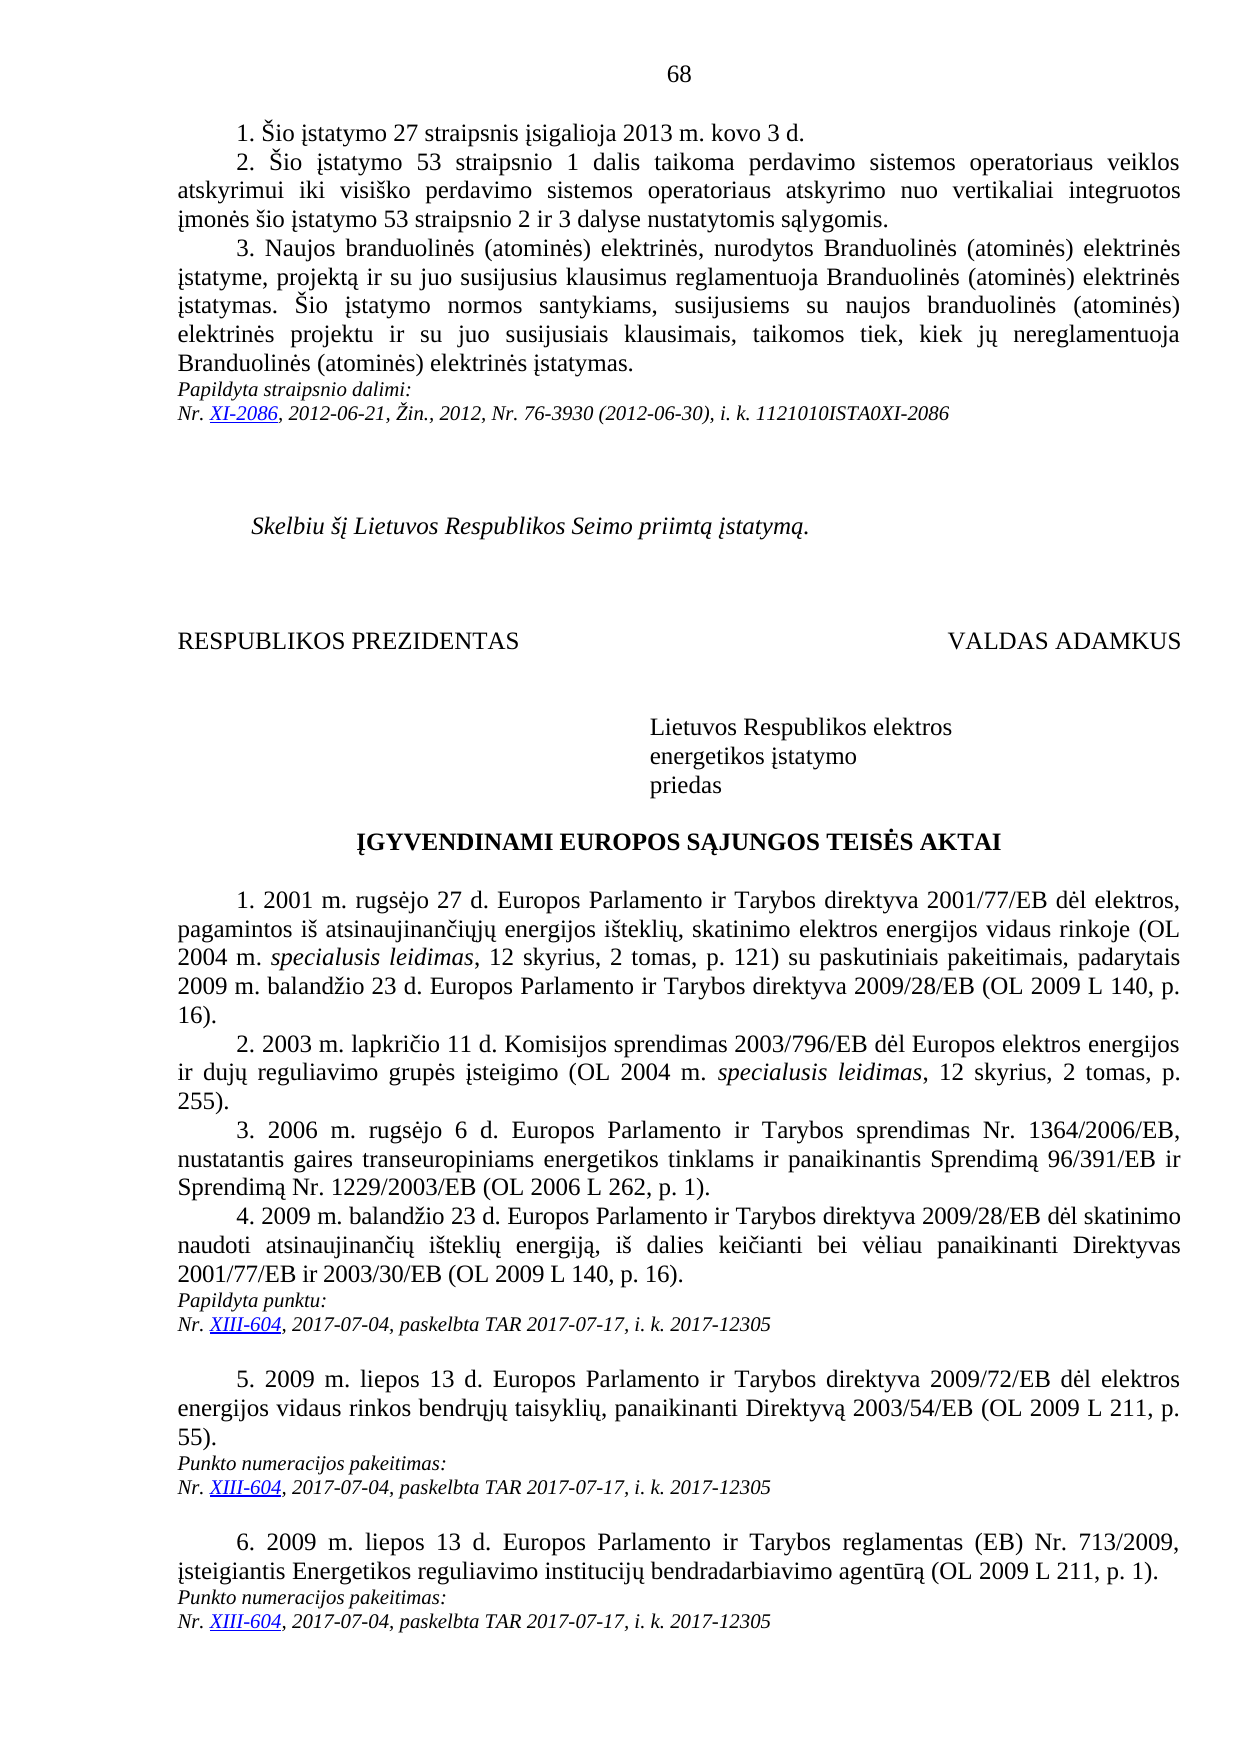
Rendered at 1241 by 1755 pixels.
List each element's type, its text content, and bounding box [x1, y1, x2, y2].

text Lietuvos Respublikos elektros [649, 712, 1181, 741]
text Nr. XI-2086, 2012-06-21, Žin., 2012, Nr. 76-3930 (2012-06-30), i. k. 1121010ISTA0XI-2086 [177, 401, 1181, 425]
text 1. Šio įstatymo 27 straipsnis įsigalioja 2013 m. kovo 3 d. [177, 118, 1181, 147]
text RESPUBLIKOS PREZIDENTAS VALDAS ADAMKUS [177, 626, 1181, 655]
text Nr. XIII-604, 2017-07-04, paskelbta TAR 2017-07-17, i. k. 2017-12305 [177, 1475, 1181, 1499]
text 6. 2009 m. liepos 13 d. Europos Parlamento ir Tarybos reglamentas (EB) Nr. 713/2009, įsteigiantis Energetikos reguliavimo institucijų bendradarbiavimo agentūrą (OL 2009 L 211, p. 1). [177, 1527, 1181, 1585]
text energetikos įstatymo [649, 741, 1181, 770]
text Punkto numeracijos pakeitimas: [177, 1451, 1181, 1475]
text Papildyta punktu: [177, 1287, 1181, 1312]
text Nr. XIII-604, 2017-07-04, paskelbta TAR 2017-07-17, i. k. 2017-12305 [177, 1312, 1181, 1336]
text 5. 2009 m. liepos 13 d. Europos Parlamento ir Tarybos direktyva 2009/72/EB dėl elektros energijos vidaus rinkos bendrųjų taisyklių, panaikinanti Direktyvą 2003/54/EB (OL 2009 L 211, p. 55). [177, 1364, 1181, 1451]
text Papildyta straipsnio dalimi: [177, 377, 1181, 401]
text 1. 2001 m. rugsėjo 27 d. Europos Parlamento ir Tarybos direktyva 2001/77/EB dėl elektros, pagamintos iš atsinaujinančiųjų energijos išteklių, skatinimo elektros energijos vidaus rinkoje (OL 2004 m. specialusis leidimas, 12 skyrius, 2 tomas, p. 121) su paskutiniais pakeitimais, padarytais 2009 m. balandžio 23 d. Europos Parlamento ir Tarybos direktyva 2009/28/EB (OL 2009 L 140, p. 16). [177, 885, 1181, 1029]
text Nr. XIII-604, 2017-07-04, paskelbta TAR 2017-07-17, i. k. 2017-12305 [177, 1609, 1181, 1633]
text 3. 2006 m. rugsėjo 6 d. Europos Parlamento ir Tarybos sprendimas Nr. 1364/2006/EB, nustatantis gaires transeuropiniams energetikos tinklams ir panaikinantis Sprendimą 96/391/EB ir Sprendimą Nr. 1229/2003/EB (OL 2006 L 262, p. 1). [177, 1115, 1181, 1201]
text 3. Naujos branduolinės (atominės) elektrinės, nurodytos Branduolinės (atominės) elektrinės įstatyme, projektą ir su juo susijusius klausimus reglamentuoja Branduolinės (atominės) elektrinės įstatymas. Šio įstatymo normos santykiams, susijusiems su naujos branduolinės (atominės) elektrinės projektu ir su juo susijusiais klausimais, taikomos tiek, kiek jų nereglamentuoja Branduolinės (atominės) elektrinės įstatymas. [177, 233, 1181, 377]
text Skelbiu šį Lietuvos Respublikos Seimo priimtą įstatymą. [177, 511, 1181, 540]
text 2. Šio įstatymo 53 straipsnio 1 dalis taikoma perdavimo sistemos operatoriaus veiklos atskyrimui iki visiško perdavimo sistemos operatoriaus atskyrimo nuo vertikaliai integruotos įmonės šio įstatymo 53 straipsnio 2 ir 3 dalyse nustatytomis sąlygomis. [177, 147, 1181, 233]
text Punkto numeracijos pakeitimas: [177, 1585, 1181, 1609]
text 2. 2003 m. lapkričio 11 d. Komisijos sprendimas 2003/796/EB dėl Europos elektros energijos ir dujų reguliavimo grupės įsteigimo (OL 2004 m. specialusis leidimas, 12 skyrius, 2 tomas, p. 255). [177, 1029, 1181, 1115]
text priedas [649, 770, 1181, 799]
text 4. 2009 m. balandžio 23 d. Europos Parlamento ir Tarybos direktyva 2009/28/EB dėl skatinimo naudoti atsinaujinančių išteklių energiją, iš dalies keičianti bei vėliau panaikinanti Direktyvas 2001/77/EB ir 2003/30/EB (OL 2009 L 140, p. 16). [177, 1201, 1181, 1287]
text ĮGYVENDINAMI EUROPOS SĄJUNGOS TEISĖS AKTAI [177, 827, 1181, 856]
